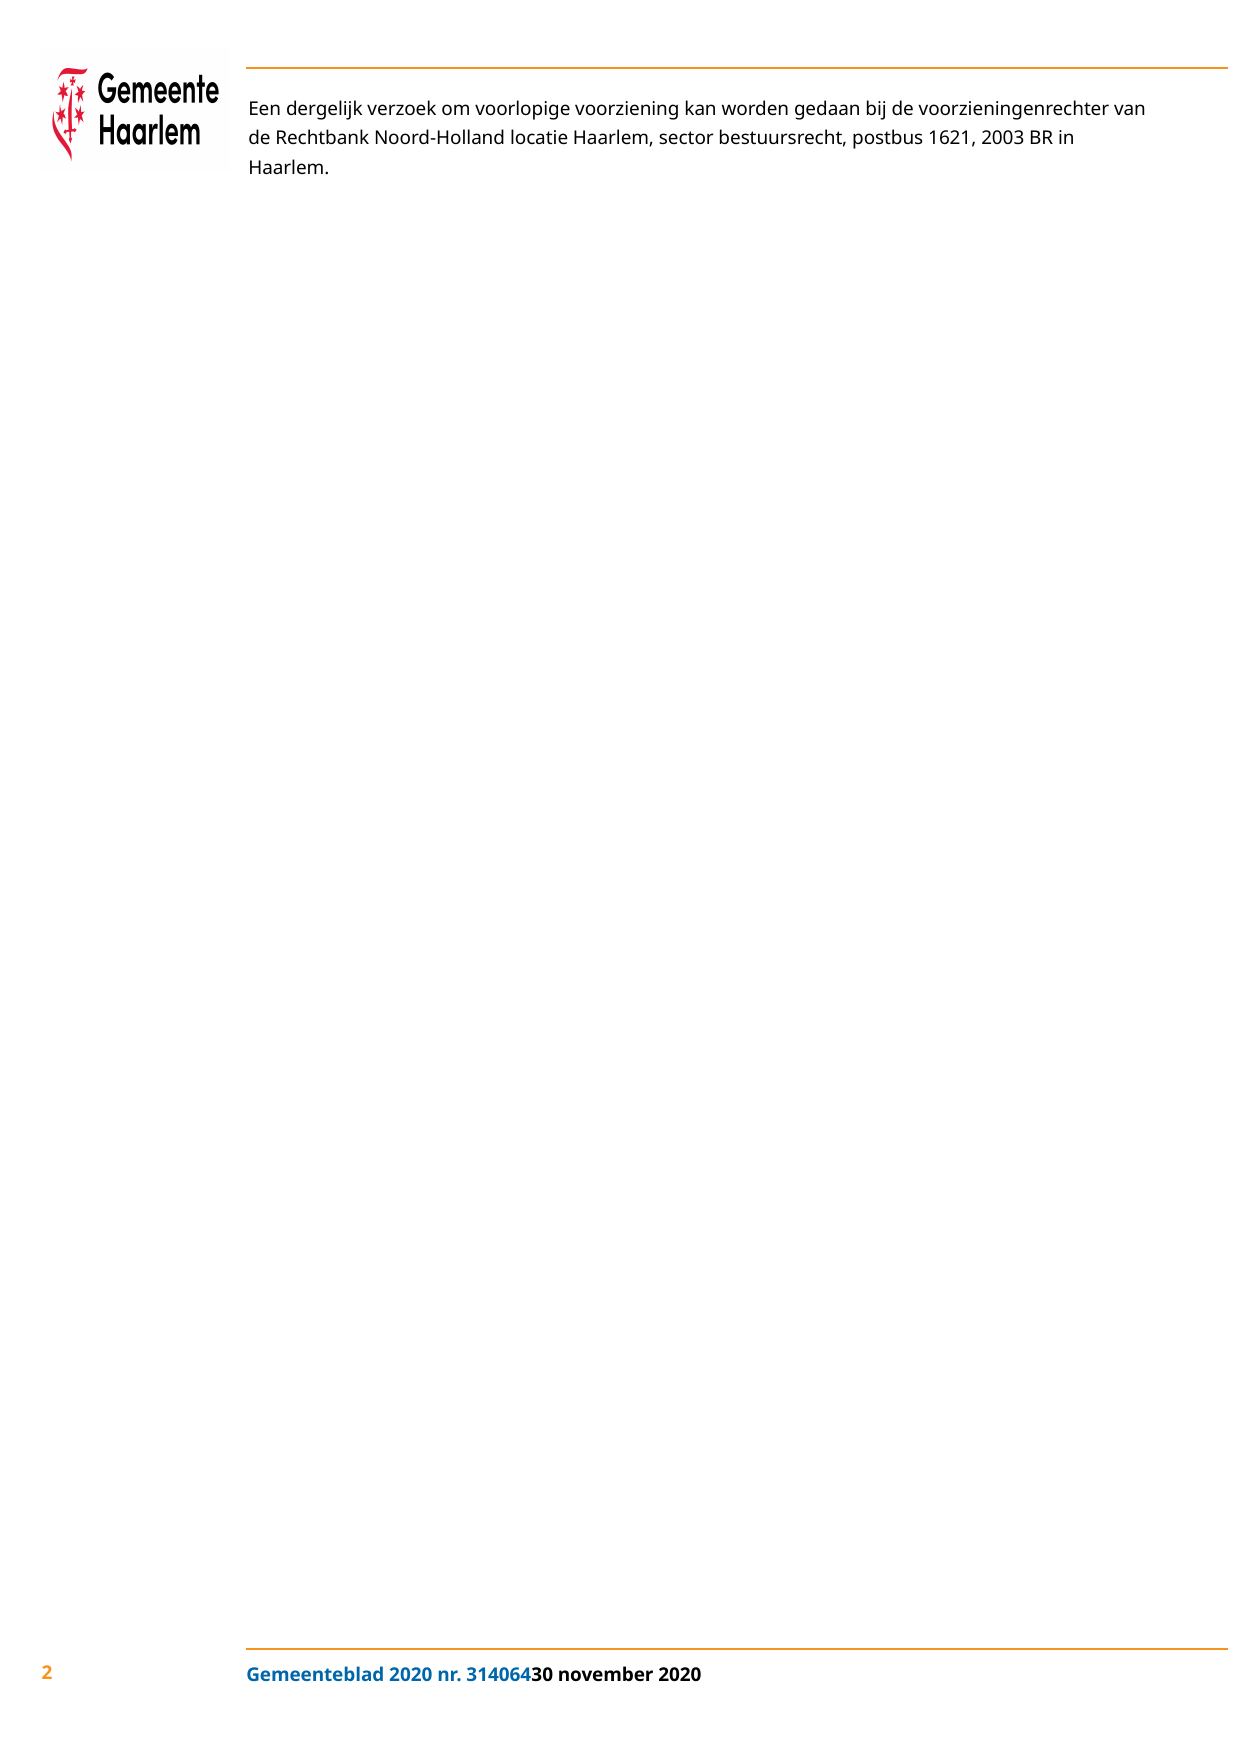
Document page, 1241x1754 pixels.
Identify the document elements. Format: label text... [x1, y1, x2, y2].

picture [41, 47, 231, 172]
text Een dergelijk verzoek om voorlopige voorziening kan worden gedaan bij de voorzieningenrechter van de Rechtbank Noord-Holland locatie Haarlem, sector bestuursrecht, postbus 1621, 2003 BR in Haarlem. [248, 95, 1152, 180]
